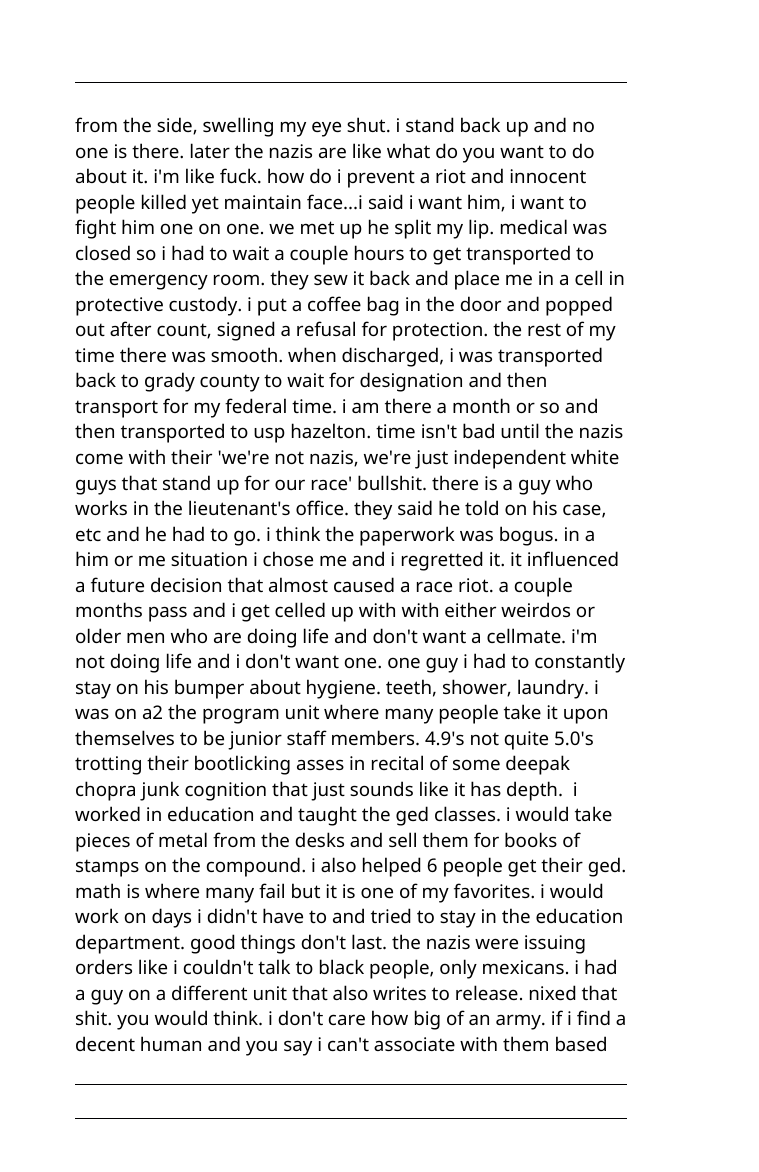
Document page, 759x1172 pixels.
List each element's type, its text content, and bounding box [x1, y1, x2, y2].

text from the side, swelling my eye shut. i stand back up and no one is there. later the nazis are like what do you want to do about it. i'm like fuck. how do i prevent a riot and innocent people killed yet maintain face...i said i want him, i want to fight him one on one. we met up he split my lip. medical was closed so i had to wait a couple hours to get transported to the emergency room. they sew it back and place me in a cell in protective custody. i put a coffee bag in the door and popped out after count, signed a refusal for protection. the rest of my time there was smooth. when discharged, i was transported back to grady county to wait for designation and then transport for my federal time. i am there a month or so and then transported to usp hazelton. time isn't bad until the nazis come with their 'we're not nazis, we're just independent white guys that stand up for our race' bullshit. there is a guy who works in the lieutenant's office. they said he told on his case, etc and he had to go. i think the paperwork was bogus. in a him or me situation i chose me and i regretted it. it influenced a future decision that almost caused a race riot. a couple months pass and i get celled up with with either weirdos or older men who are doing life and don't want a cellmate. i'm not doing life and i don't want one. one guy i had to constantly stay on his bumper about hygiene. teeth, shower, laundry. i was on a2 the program unit where many people take it upon themselves to be junior staff members. 4.9's not quite 5.0's trotting their bootlicking asses in recital of some deepak chopra junk cognition that just sounds like it has depth. i worked in education and taught the ged classes. i would take pieces of metal from the desks and sell them for books of stamps on the compound. i also helped 6 people get their ged. math is where many fail but it is one of my favorites. i would work on days i didn't have to and tried to stay in the education department. good things don't last. the nazis were issuing orders like i couldn't talk to black people, only mexicans. i had a guy on a different unit that also writes to release. nixed that shit. you would think. i don't care how big of an army. if i find a decent human and you say i can't associate with them based [75, 112, 627, 1057]
